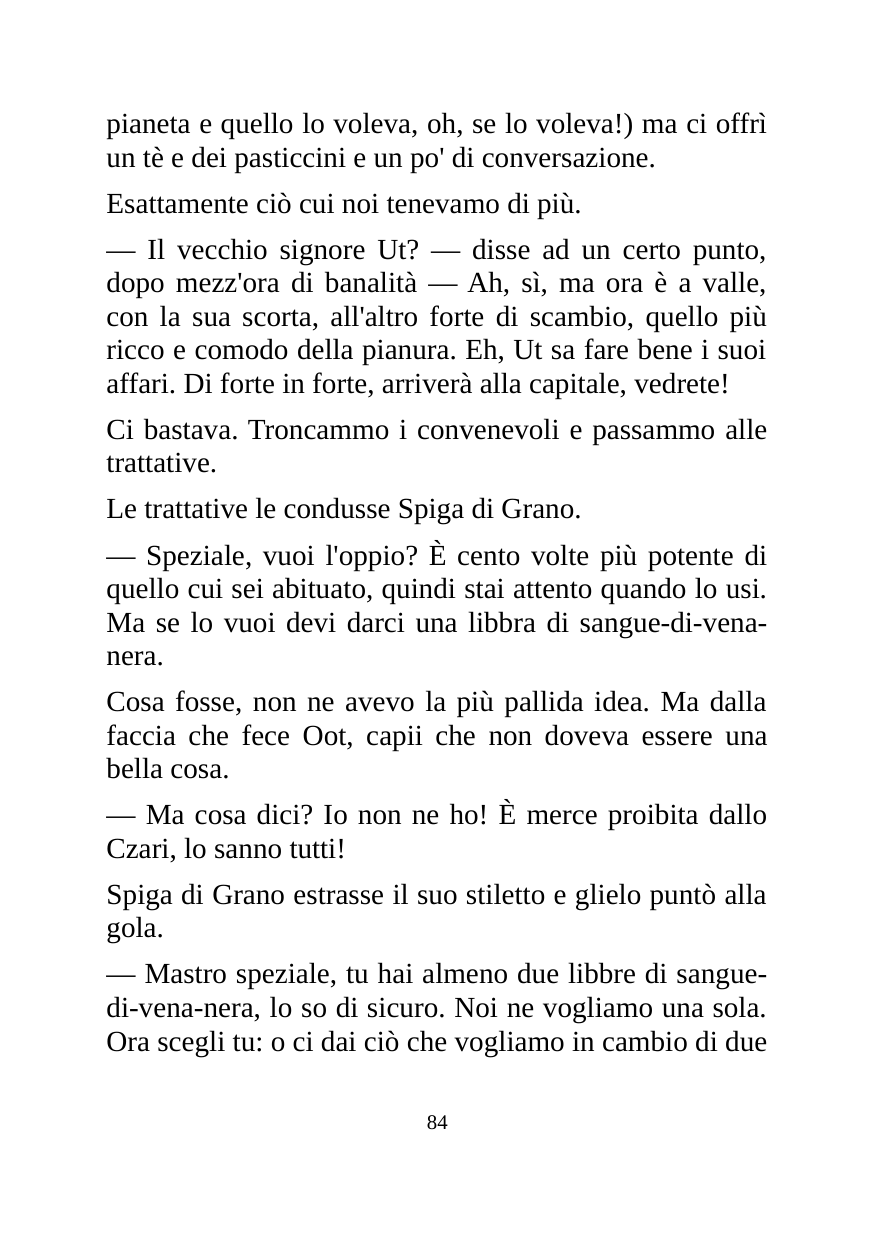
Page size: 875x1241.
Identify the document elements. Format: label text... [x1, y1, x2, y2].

text Spiga di Grano estrasse il suo stiletto e glielo puntò alla gola. [106, 877, 768, 944]
text Le trattative le condusse Spiga di Grano. [106, 492, 768, 525]
text Cosa fosse, non ne avevo la più pallida idea. Ma dalla faccia che fece Oot, capii che non doveva essere una bella cosa. [106, 684, 768, 785]
text — Mastro speziale, tu hai almeno due libbre di sangue-di-vena-nera, lo so di sicuro. Noi ne vogliamo una sola. Ora scegli tu: o ci dai ciò che vogliamo in cambio di due [106, 957, 768, 1057]
text pianeta e quello lo voleva, oh, se lo voleva!) ma ci offrì un tè e dei pasticcini e un po' di conversazione. [106, 106, 768, 173]
text — Ma cosa dici? Io non ne ho! È merce proibita dallo Czari, lo sanno tutti! [106, 797, 768, 864]
text Esattamente ciò cui noi tenevamo di più. [106, 186, 768, 219]
text — Il vecchio signore Ut? — disse ad un certo punto, dopo mezz'ora di banalità — Ah, sì, ma ora è a valle, con la sua scorta, all'altro forte di scambio, quello più ricco e comodo della pianura. Eh, Ut sa fare bene i suoi affari. Di forte in forte, arriverà alla capitale, vedrete! [106, 232, 768, 399]
text Ci bastava. Troncammo i convenevoli e passammo alle trattative. [106, 412, 768, 479]
text — Speziale, vuoi l'oppio? È cento volte più potente di quello cui sei abituato, quindi stai attento quando lo usi. Ma se lo vuoi devi darci una libbra di sangue-di-vena-nera. [106, 538, 768, 672]
